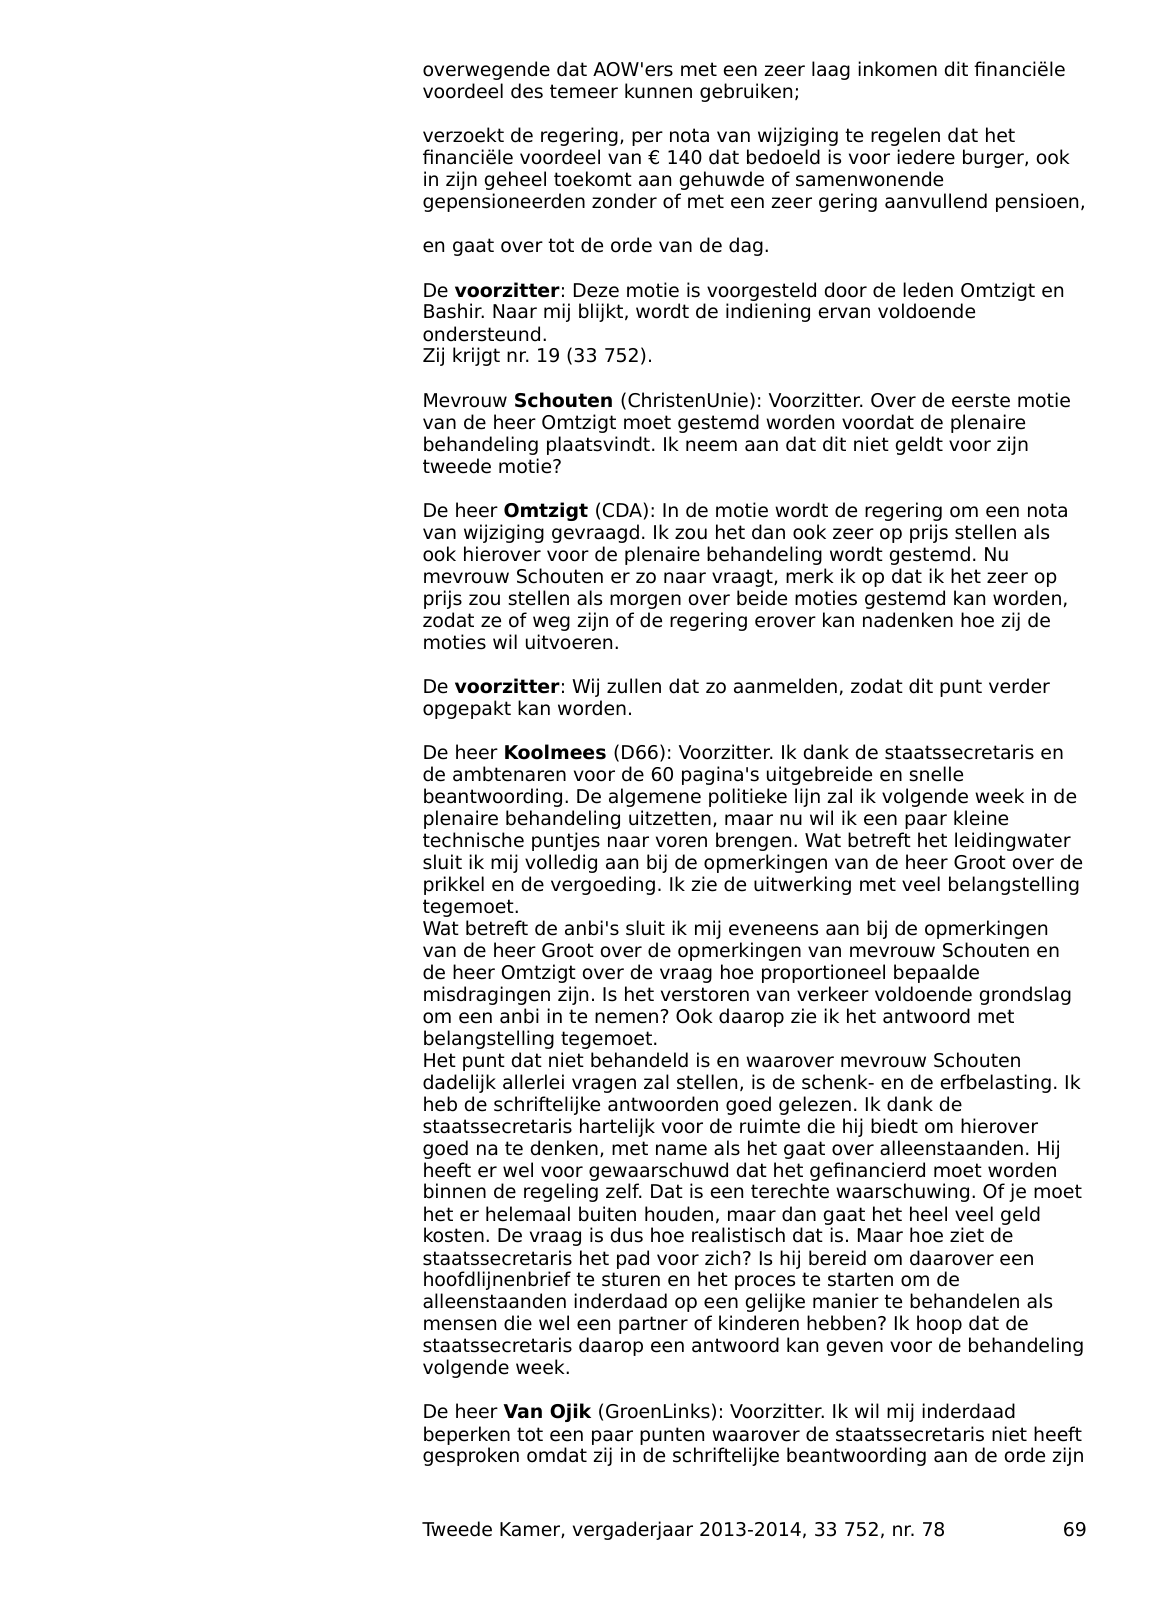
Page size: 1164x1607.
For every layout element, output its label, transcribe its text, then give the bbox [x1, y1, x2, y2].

text verzoekt de regering, per nota van wijziging te regelen dat het financiële voordeel van € 140 dat bedoeld is voor iedere burger, ook in zijn geheel toekomt aan gehuwde of samenwonende gepensioneerden zonder of met een zeer gering aanvullend pensioen, [422, 125, 1087, 213]
text De heer Van Ojik (GroenLinks): Voorzitter. Ik wil mij inderdaad beperken tot een paar punten waarover de staatssecretaris niet heeft gesproken omdat zij in de schriftelijke beantwoording aan de orde zijn [422, 1401, 1087, 1467]
text De heer Koolmees (D66): Voorzitter. Ik dank de staatssecretaris en de ambtenaren voor de 60 pagina's uitgebreide en snelle beantwoording. De algemene politieke lijn zal ik volgende week in de plenaire behandeling uitzetten, maar nu wil ik een paar kleine technische puntjes naar voren brengen. Wat betreft het leidingwater sluit ik mij volledig aan bij de opmerkingen van de heer Groot over de prikkel en de vergoeding. Ik zie de uitwerking met veel belangstelling tegemoet. [422, 742, 1087, 918]
text overwegende dat AOW'ers met een zeer laag inkomen dit financiële voordeel des temeer kunnen gebruiken; [422, 59, 1087, 103]
text De voorzitter: Deze motie is voorgesteld door de leden Omtzigt en Bashir. Naar mij blijkt, wordt de indiening ervan voldoende ondersteund. [422, 279, 1087, 345]
text Het punt dat niet behandeld is en waarover mevrouw Schouten dadelijk allerlei vragen zal stellen, is de schenk- en de erfbelasting. Ik heb de schriftelijke antwoorden goed gelezen. Ik dank de staatssecretaris hartelijk voor de ruimte die hij biedt om hierover goed na te denken, met name als het gaat over alleenstaanden. Hij heeft er wel voor gewaarschuwd dat het gefinancierd moet worden binnen de regeling zelf. Dat is een terechte waarschuwing. Of je moet het er helemaal buiten houden, maar dan gaat het heel veel geld kosten. De vraag is dus hoe realistisch dat is. Maar hoe ziet de staatssecretaris het pad voor zich? Is hij bereid om daarover een hoofdlijnenbrief te sturen en het proces te starten om de alleenstaanden inderdaad op een gelijke manier te behandelen als mensen die wel een partner of kinderen hebben? Ik hoop dat de staatssecretaris daarop een antwoord kan geven voor de behandeling volgende week. [422, 1049, 1087, 1379]
text De voorzitter: Wij zullen dat zo aanmelden, zodat dit punt verder opgepakt kan worden. [422, 676, 1087, 720]
text en gaat over tot de orde van de dag. [422, 235, 1087, 257]
text De heer Omtzigt (CDA): In de motie wordt de regering om een nota van wijziging gevraagd. Ik zou het dan ook zeer op prijs stellen als ook hierover voor de plenaire behandeling wordt gestemd. Nu mevrouw Schouten er zo naar vraagt, merk ik op dat ik het zeer op prijs zou stellen als morgen over beide moties gestemd kan worden, zodat ze of weg zijn of de regering erover kan nadenken hoe zij de moties wil uitvoeren. [422, 500, 1087, 653]
text Wat betreft de anbi's sluit ik mij eveneens aan bij de opmerkingen van de heer Groot over de opmerkingen van mevrouw Schouten en de heer Omtzigt over de vraag hoe proportioneel bepaalde misdragingen zijn. Is het verstoren van verkeer voldoende grondslag om een anbi in te nemen? Ook daarop zie ik het antwoord met belangstelling tegemoet. [422, 918, 1087, 1049]
text Mevrouw Schouten (ChristenUnie): Voorzitter. Over de eerste motie van de heer Omtzigt moet gestemd worden voordat de plenaire behandeling plaatsvindt. Ik neem aan dat dit niet geldt voor zijn tweede motie? [422, 389, 1087, 477]
text Zij krijgt nr. 19 (33 752). [422, 345, 1087, 367]
